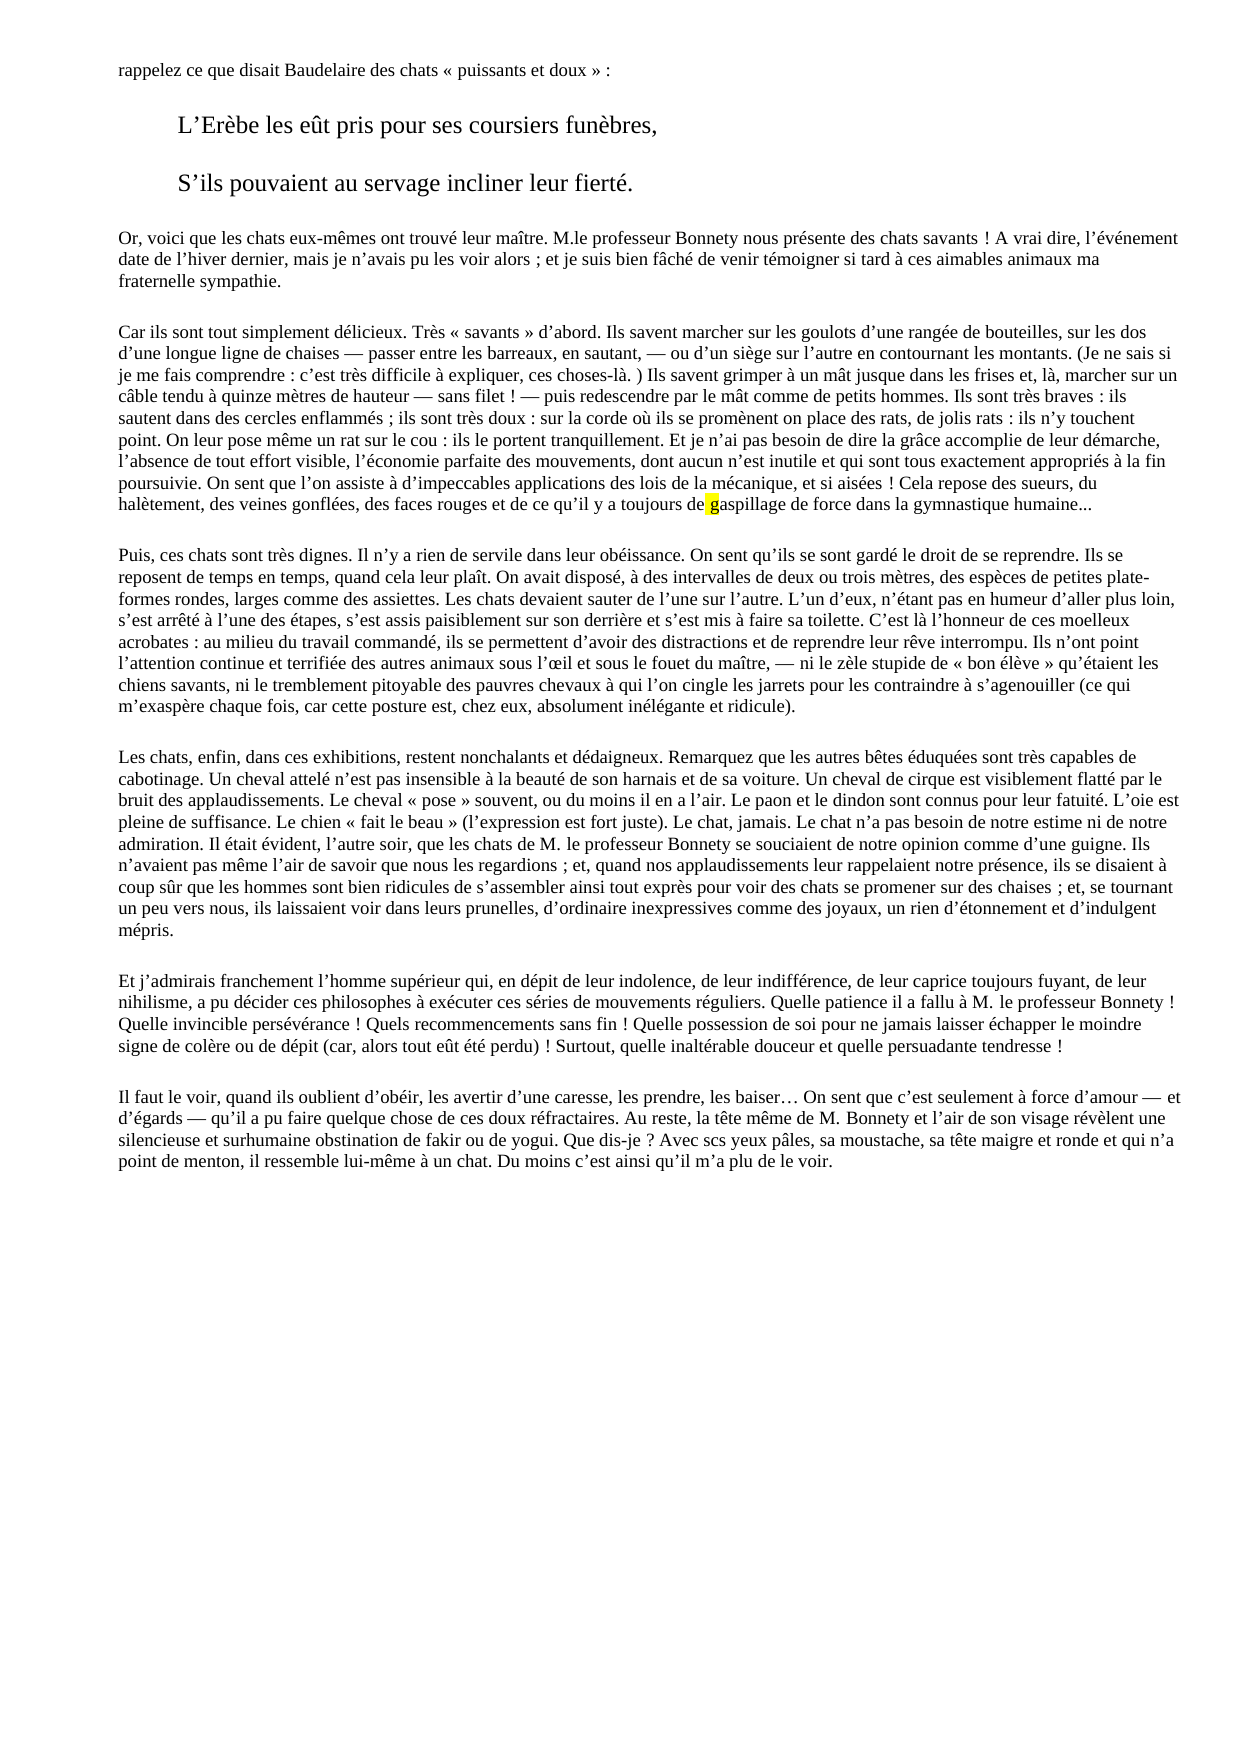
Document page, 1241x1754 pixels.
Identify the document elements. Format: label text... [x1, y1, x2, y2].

text Il faut le voir, quand ils oublient d’obéir, les avertir d’une caresse, les prendre, les baiser… On sent que c’est seulement à force d’amour — et d’égards — qu’il a pu faire quelque chose de ces doux réfractaires. Au reste, la tête même de M. Bonnety et l’air de son visage révèlent une silencieuse et surhumaine obstination de fakir ou de yogui. Que dis-je ? Avec scs yeux pâles, sa moustache, sa tête maigre et ronde et qui n’a point de menton, il ressemble lui-même à un chat. Du moins c’est ainsi qu’il m’a plu de le voir. [118, 1086, 1181, 1172]
text Or, voici que les chats eux-mêmes ont trouvé leur maître. M.le professeur Bonnety nous présente des chats savants ! A vrai dire, l’événement date de l’hiver dernier, mais je n’avais pu les voir alors ; et je suis bien fâché de venir témoigner si tard à ces aimables animaux ma fraternelle sympathie. [118, 227, 1181, 291]
text rappelez ce que disait Baudelaire des chats « puissants et doux » : [118, 59, 1181, 81]
text Les chats, enfin, dans ces exhibitions, restent nonchalants et dédaigneux. Remarquez que les autres bêtes éduquées sont très capables de cabotinage. Un cheval attelé n’est pas insensible à la beauté de son harnais et de sa voiture. Un cheval de cirque est visiblement flatté par le bruit des applaudissements. Le cheval « pose » souvent, ou du moins il en a l’air. Le paon et le dindon sont connus pour leur fatuité. L’oie est pleine de suffisance. Le chien « fait le beau » (l’expression est fort juste). Le chat, jamais. Le chat n’a pas besoin de notre estime ni de notre admiration. Il était évident, l’autre soir, que les chats de M. le professeur Bonnety se souciaient de notre opinion comme d’une guigne. Ils n’avaient pas même l’air de savoir que nous les regardions ; et, quand nos applaudissements leur rappelaient notre présence, ils se disaient à coup sûr que les hommes sont bien ridicules de s’assembler ainsi tout exprès pour voir des chats se promener sur des chaises ; et, se tournant un peu vers nous, ils laissaient voir dans leurs prunelles, d’ordinaire inexpressives comme des joyaux, un rien d’étonnement et d’indulgent mépris. [118, 746, 1181, 940]
text Et j’admirais franchement l’homme supérieur qui, en dépit de leur indolence, de leur indifférence, de leur caprice toujours fuyant, de leur nihilisme, a pu décider ces philosophes à exécuter ces séries de mouvements réguliers. Quelle patience il a fallu à M. le professeur Bonnety ! Quelle invincible persévérance ! Quels recommencements sans fin ! Quelle possession de soi pour ne jamais laisser échapper le moindre signe de colère ou de dépit (car, alors tout eût été perdu) ! Surtout, quelle inaltérable douceur et quelle persuadante tendresse ! [118, 970, 1181, 1056]
text L’Erèbe les eût pris pour ses coursiers funèbres, [177, 110, 1122, 139]
text Car ils sont tout simplement délicieux. Très « savants » d’abord. Ils savent marcher sur les goulots d’une rangée de bouteilles, sur les dos d’une longue ligne de chaises — passer entre les barreaux, en sautant, — ou d’un siège sur l’autre en contournant les montants. (Je ne sais si je me fais comprendre : c’est très difficile à expliquer, ces choses-là. ) Ils savent grimper à un mât jusque dans les frises et, là, marcher sur un câble tendu à quinze mètres de hauteur — sans filet ! — puis redescendre par le mât comme de petits hommes. Ils sont très braves : ils sautent dans des cercles enflammés ; ils sont très doux : sur la corde où ils se promènent on place des rats, de jolis rats : ils n’y touchent point. On leur pose même un rat sur le cou : ils le portent tranquillement. Et je n’ai pas besoin de dire la grâce accomplie de leur démarche, l’absence de tout effort visible, l’économie parfaite des mouvements, dont aucun n’est inutile et qui sont tous exactement appropriés à la fin poursuivie. On sent que l’on assiste à d’impeccables applications des lois de la mécanique, et si aisées ! Cela repose des sueurs, du halètement, des veines gonflées, des faces rouges et de ce qu’il y a toujours de gaspillage de force dans la gymnastique humaine... [118, 321, 1181, 515]
text Puis, ces chats sont très dignes. Il n’y a rien de servile dans leur obéissance. On sent qu’ils se sont gardé le droit de se reprendre. Ils se reposent de temps en temps, quand cela leur plaît. On avait disposé, à des intervalles de deux ou trois mètres, des espèces de petites plate-formes rondes, larges comme des assiettes. Les chats devaient sauter de l’une sur l’autre. L’un d’eux, n’étant pas en humeur d’aller plus loin, s’est arrêté à l’une des étapes, s’est assis paisiblement sur son derrière et s’est mis à faire sa toilette. C’est là l’honneur de ces moelleux acrobates : au milieu du travail commandé, ils se permettent d’avoir des distractions et de reprendre leur rêve interrompu. Ils n’ont point l’attention continue et terrifiée des autres animaux sous l’œil et sous le fouet du maître, — ni le zèle stupide de « bon élève » qu’étaient les chiens savants, ni le tremblement pitoyable des pauvres chevaux à qui l’on cingle les jarrets pour les contraindre à s’agenouiller (ce qui m’exaspère chaque fois, car cette posture est, chez eux, absolument inélégante et ridicule). [118, 544, 1181, 717]
text S’ils pouvaient au servage incliner leur fierté. [177, 168, 1122, 197]
